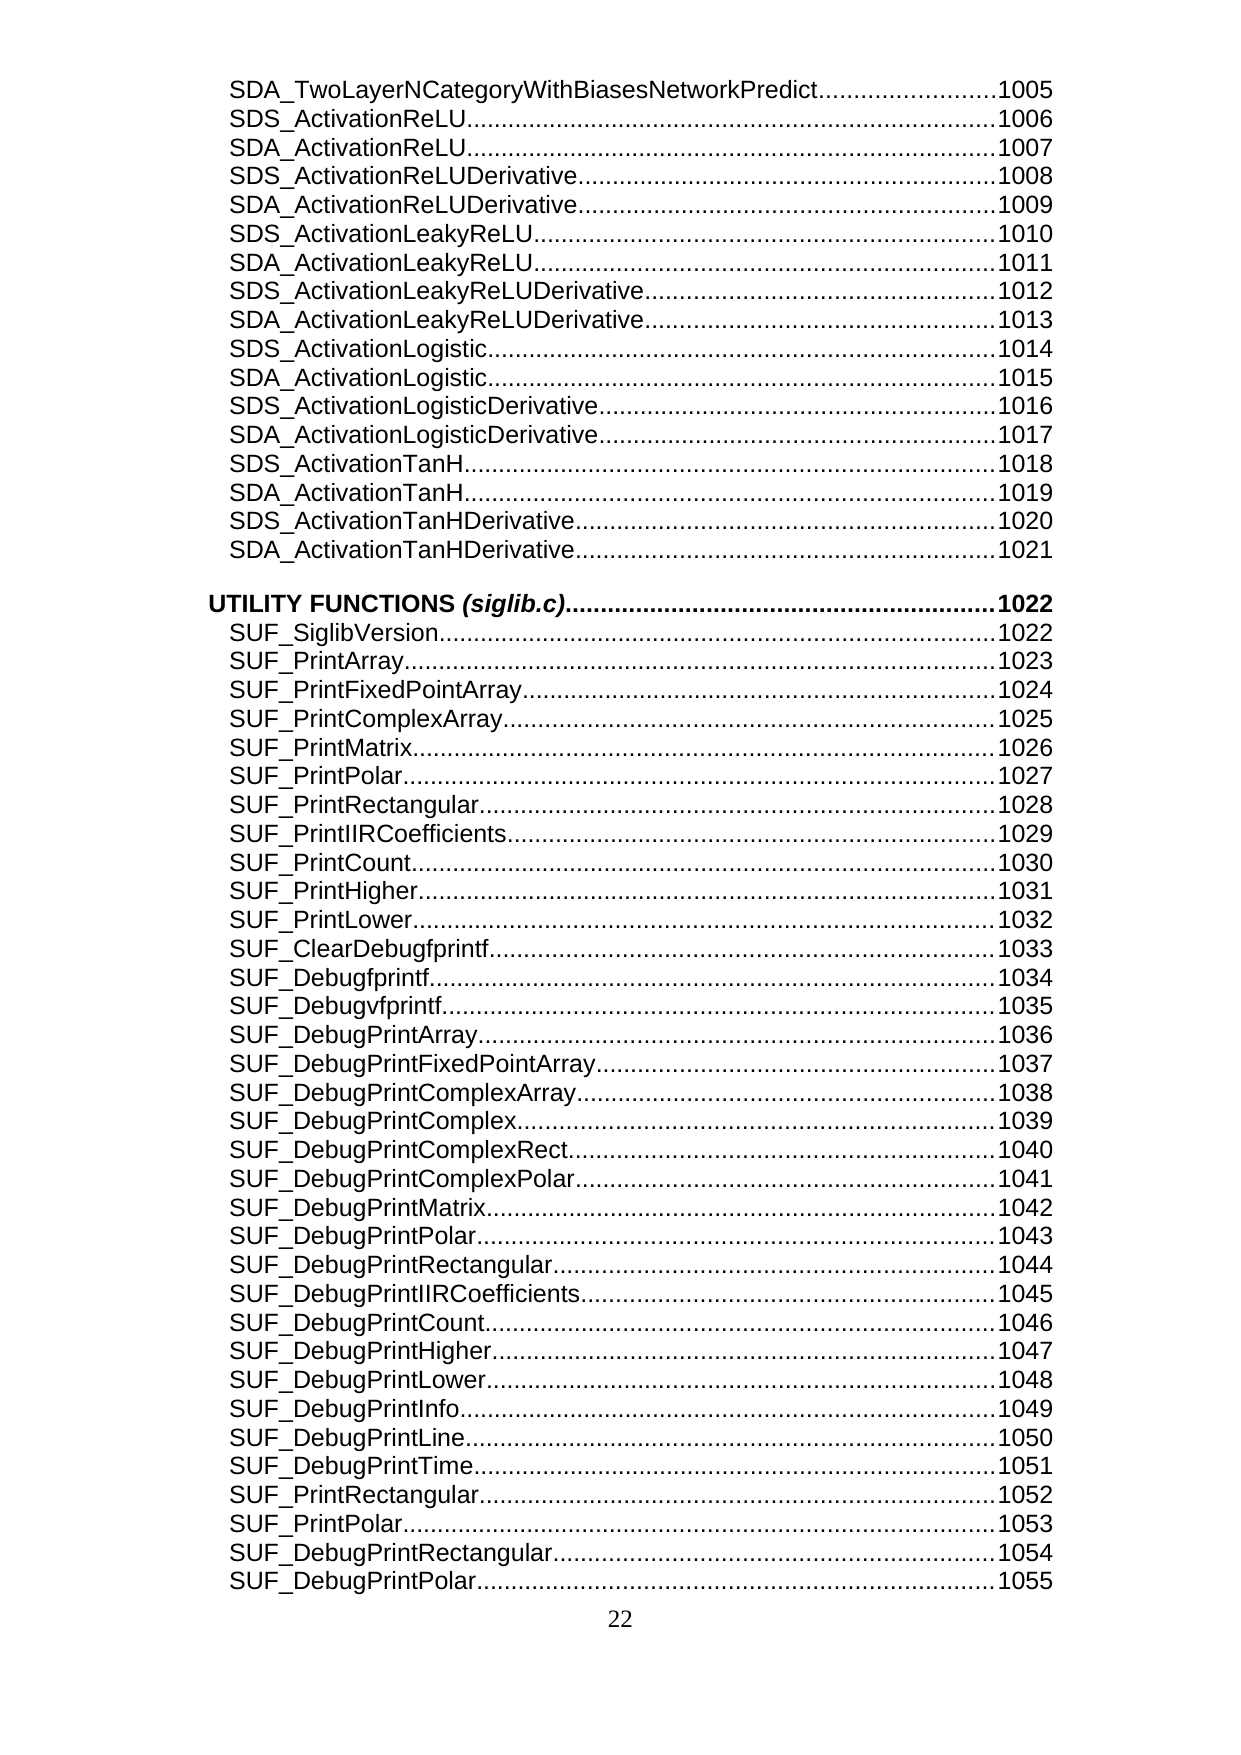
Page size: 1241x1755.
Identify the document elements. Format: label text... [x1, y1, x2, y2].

text SUF_DebugPrintLower 1048 [229, 1365, 1053, 1394]
text SUF_DebugPrintMatrix 1042 [229, 1192, 1053, 1221]
text SUF_PrintPolar 1027 [229, 761, 1053, 790]
text SUF_DebugPrintHigher 1047 [229, 1336, 1053, 1365]
text SUF_PrintRectangular 1052 [229, 1480, 1053, 1509]
text SDA_ActivationTanH 1019 [229, 477, 1053, 506]
text SUF_PrintHigher 1031 [229, 876, 1053, 905]
text SUF_DebugPrintComplexRect 1040 [229, 1135, 1053, 1164]
text SDA_ActivationLogistic 1015 [229, 362, 1053, 391]
text SUF_PrintPolar 1053 [229, 1509, 1053, 1537]
text SUF_DebugPrintRectangular 1044 [229, 1250, 1053, 1279]
text SDA_ActivationReLU 1007 [229, 132, 1053, 161]
text SUF_PrintRectangular 1028 [229, 790, 1053, 819]
text SUF_PrintFixedPointArray 1024 [229, 675, 1053, 704]
text SDS_ActivationReLUDerivative 1008 [229, 161, 1053, 190]
text SDS_ActivationTanHDerivative 1020 [229, 506, 1053, 535]
text SUF_PrintIIRCoefficients 1029 [229, 819, 1053, 847]
text SDA_ActivationLeakyReLU 1011 [229, 247, 1053, 276]
text SUF_DebugPrintComplexArray 1038 [229, 1077, 1053, 1106]
text SDS_ActivationLogisticDerivative 1016 [229, 391, 1053, 420]
text SUF_PrintMatrix 1026 [229, 732, 1053, 761]
text UTILITY FUNCTIONS (siglib.c) 1022 [208, 589, 1053, 617]
text SUF_DebugPrintPolar 1055 [229, 1566, 1053, 1595]
text SDS_ActivationLeakyReLUDerivative 1012 [229, 276, 1053, 305]
text SUF_DebugPrintLine 1050 [229, 1422, 1053, 1451]
text SUF_DebugPrintComplex 1039 [229, 1106, 1053, 1135]
text SDS_ActivationTanH 1018 [229, 449, 1053, 477]
text SDA_ActivationReLUDerivative 1009 [229, 190, 1053, 219]
text SUF_PrintLower 1032 [229, 905, 1053, 934]
text SUF_ClearDebugfprintf 1033 [229, 934, 1053, 962]
text SUF_Debugvfprintf 1035 [229, 991, 1053, 1020]
text SUF_DebugPrintRectangular 1054 [229, 1537, 1053, 1566]
text SDA_ActivationLeakyReLUDerivative 1013 [229, 305, 1053, 334]
text SUF_DebugPrintPolar 1043 [229, 1221, 1053, 1250]
text SUF_DebugPrintInfo 1049 [229, 1394, 1053, 1422]
text SUF_DebugPrintComplexPolar 1041 [229, 1164, 1053, 1192]
text SDS_ActivationLeakyReLU 1010 [229, 219, 1053, 247]
text SUF_DebugPrintCount 1046 [229, 1307, 1053, 1336]
text SUF_Debugfprintf 1034 [229, 962, 1053, 991]
text SDS_ActivationLogistic 1014 [229, 334, 1053, 362]
text SUF_PrintComplexArray 1025 [229, 704, 1053, 732]
text SUF_DebugPrintArray 1036 [229, 1020, 1053, 1049]
text SDS_ActivationReLU 1006 [229, 104, 1053, 132]
text SUF_PrintArray 1023 [229, 646, 1053, 675]
text SUF_SiglibVersion 1022 [229, 617, 1053, 646]
text SDA_ActivationLogisticDerivative 1017 [229, 420, 1053, 449]
text SUF_DebugPrintIIRCoefficients 1045 [229, 1279, 1053, 1307]
text SUF_DebugPrintFixedPointArray 1037 [229, 1049, 1053, 1077]
text SDA_ActivationTanHDerivative 1021 [229, 535, 1053, 564]
text SUF_PrintCount 1030 [229, 847, 1053, 876]
text SDA_TwoLayerNCategoryWithBiasesNetworkPredict 1005 [229, 75, 1053, 104]
text SUF_DebugPrintTime 1051 [229, 1451, 1053, 1480]
